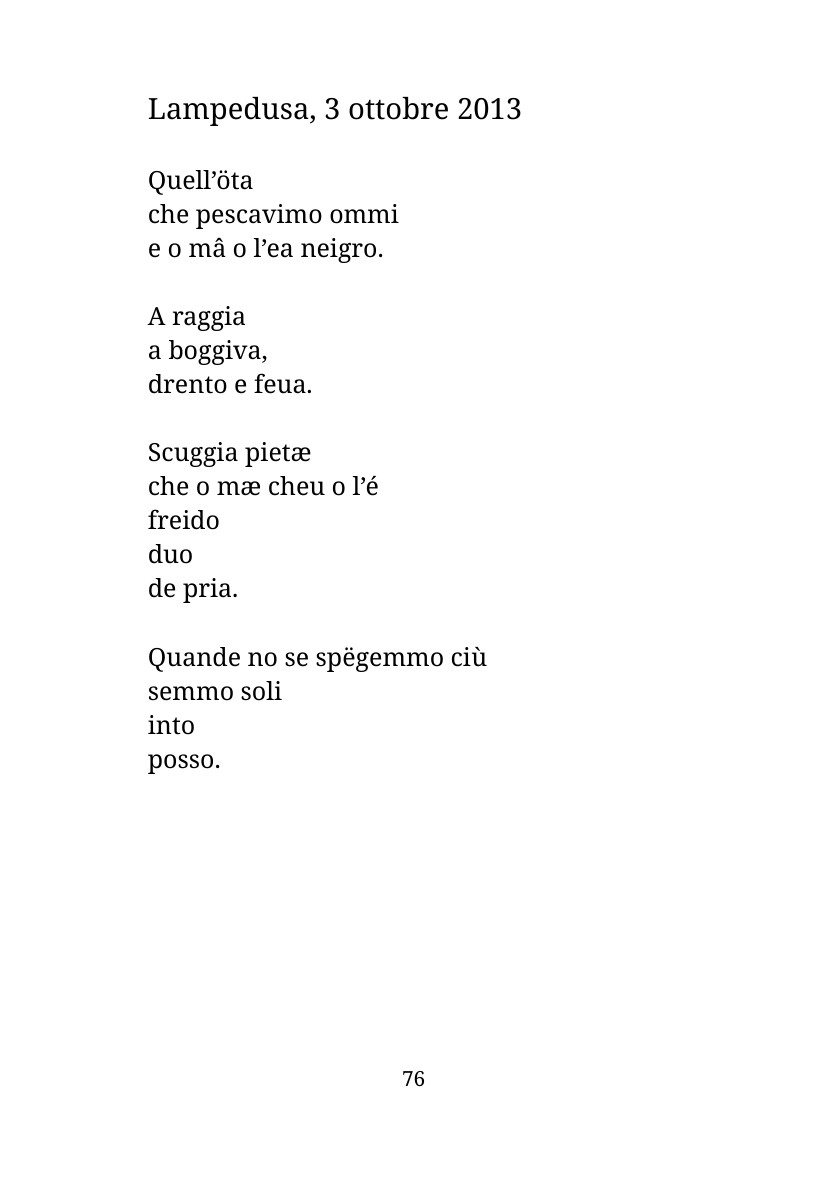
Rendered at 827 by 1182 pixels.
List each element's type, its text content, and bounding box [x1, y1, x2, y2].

text into [118, 707, 709, 741]
text semmo soli [118, 673, 709, 707]
text Quande no se spëgemmo ciù [118, 639, 709, 673]
text duo [118, 537, 709, 571]
text drento e feua. [118, 367, 709, 401]
text che o mæ cheu o l’é [118, 469, 709, 503]
text freido [118, 503, 709, 537]
text A raggia [118, 298, 709, 333]
text posso. [118, 741, 709, 775]
text a boggiva, [118, 333, 709, 367]
text Lampedusa, 3 ottobre 2013 [118, 88, 709, 128]
text che pescavimo ommi [118, 196, 709, 230]
text Scuggia pietæ [118, 435, 709, 469]
text e o mâ o l’ea neigro. [118, 230, 709, 264]
text Quell’öta [118, 162, 709, 196]
text de pria. [118, 571, 709, 605]
